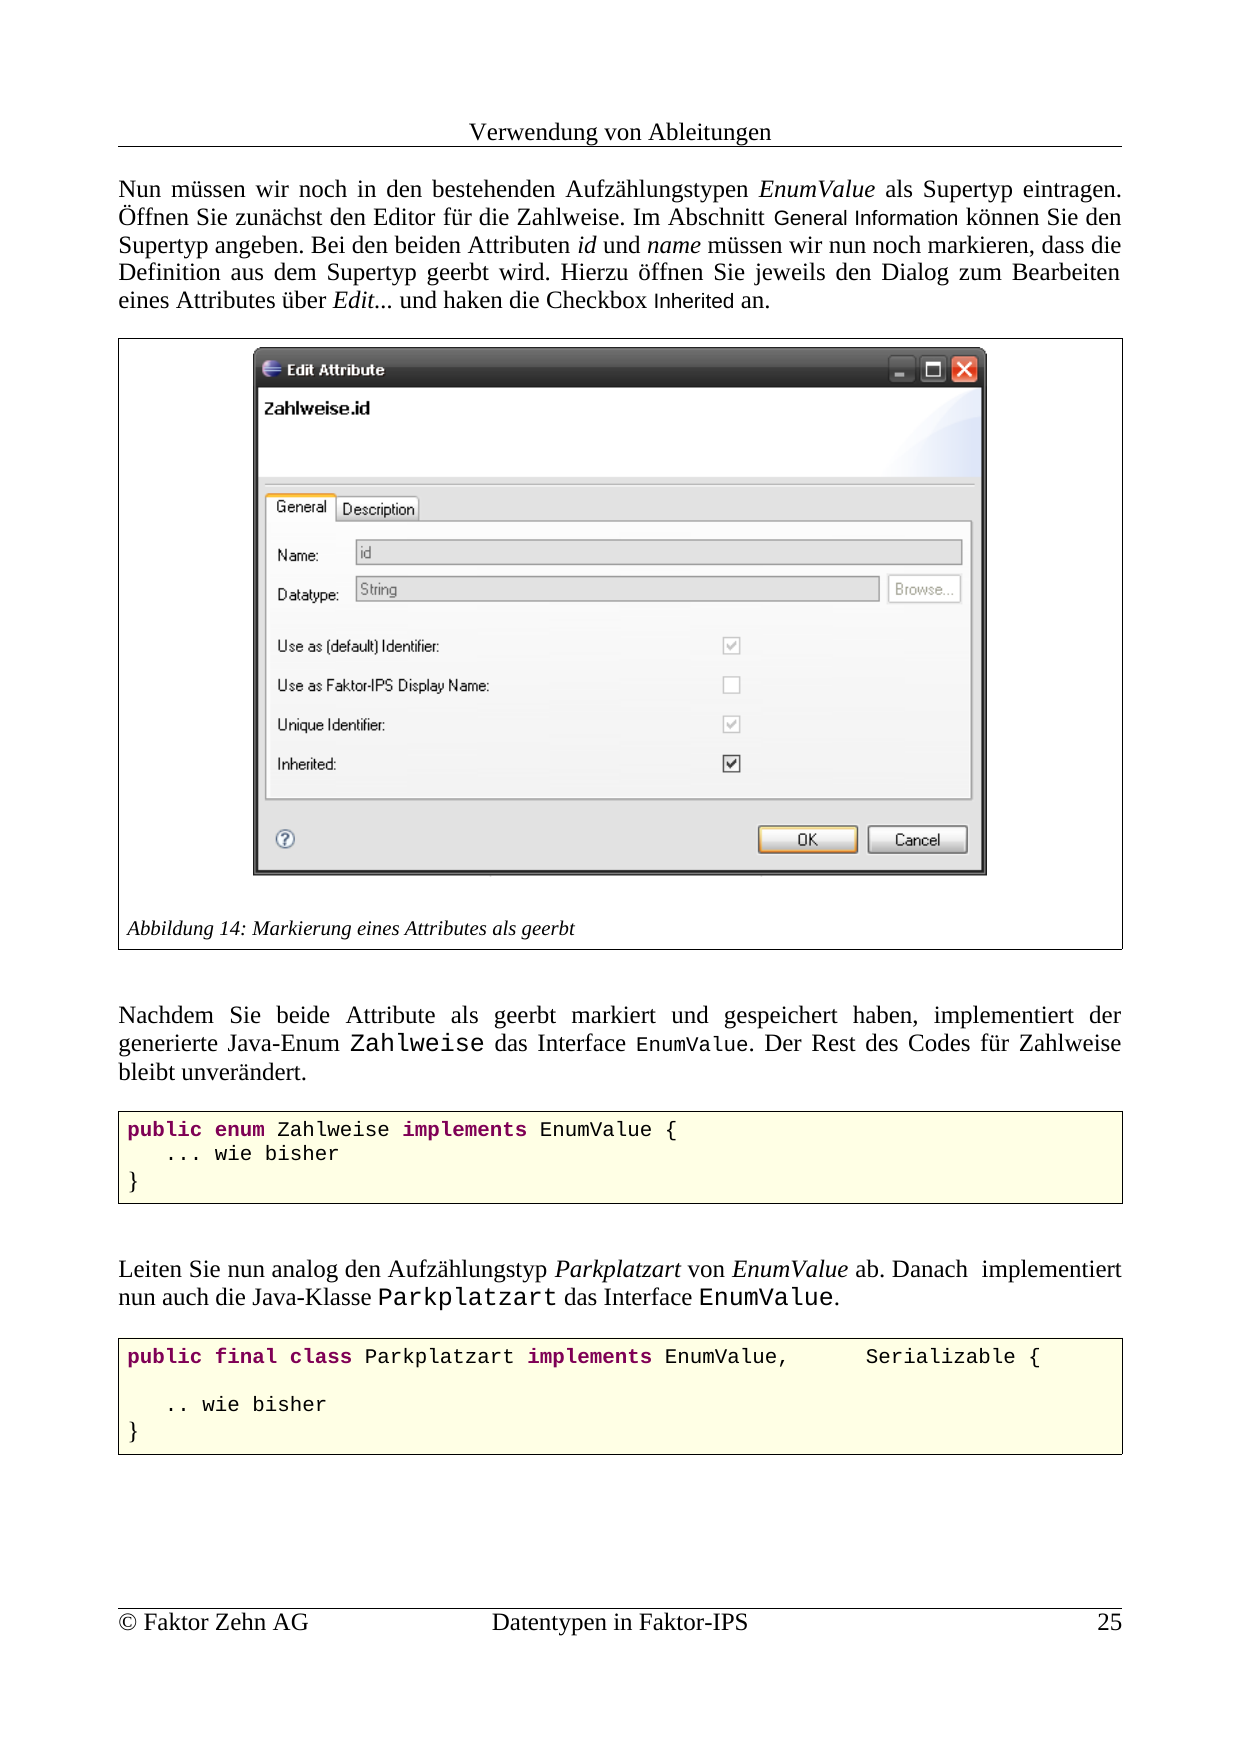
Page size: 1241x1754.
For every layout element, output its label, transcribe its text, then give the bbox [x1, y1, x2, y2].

picture [253, 347, 987, 877]
text } [127, 1167, 1113, 1194]
text Leiten Sie nun analog den Aufzählungstyp Parkplatzart von EnumValue ab. Danach implementiert nun auch die Java-Klasse Parkplatzart das Interface EnumValue. [118, 1256, 1122, 1313]
text Nun müssen wir noch in den bestehenden Aufzählungstypen EnumValue als Supertyp eintragen. Öffnen Sie zunächst den Editor für die Zahlweise. Im Abschnitt General Information können Sie den Supertyp angeben. Bei den beiden Attributen id und name müssen wir nun noch markieren, dass die Definition aus dem Supertyp geerbt wird. Hierzu öffnen Sie jeweils den Dialog zum Bearbeiten eines Attributes über Edit... und haken die Checkbox Inherited an. [118, 175, 1122, 314]
text .. wie bisher [127, 1394, 1113, 1417]
text ... wie bisher [127, 1143, 1113, 1167]
text public enum Zahlweise implements EnumValue { [127, 1119, 1113, 1143]
text } [127, 1417, 1113, 1445]
text Abbildung 14: Markierung eines Attributes als geerbt [127, 917, 1113, 940]
text Nachdem Sie beide Attribute als geerbt markiert und gespeichert haben, implementiert der generierte Java-Enum Zahlweise das Interface EnumValue. Der Rest des Codes für Zahlweise bleibt unverändert. [118, 1001, 1122, 1086]
text public final class Parkplatzart implements EnumValue, Serializable { [127, 1346, 1113, 1370]
